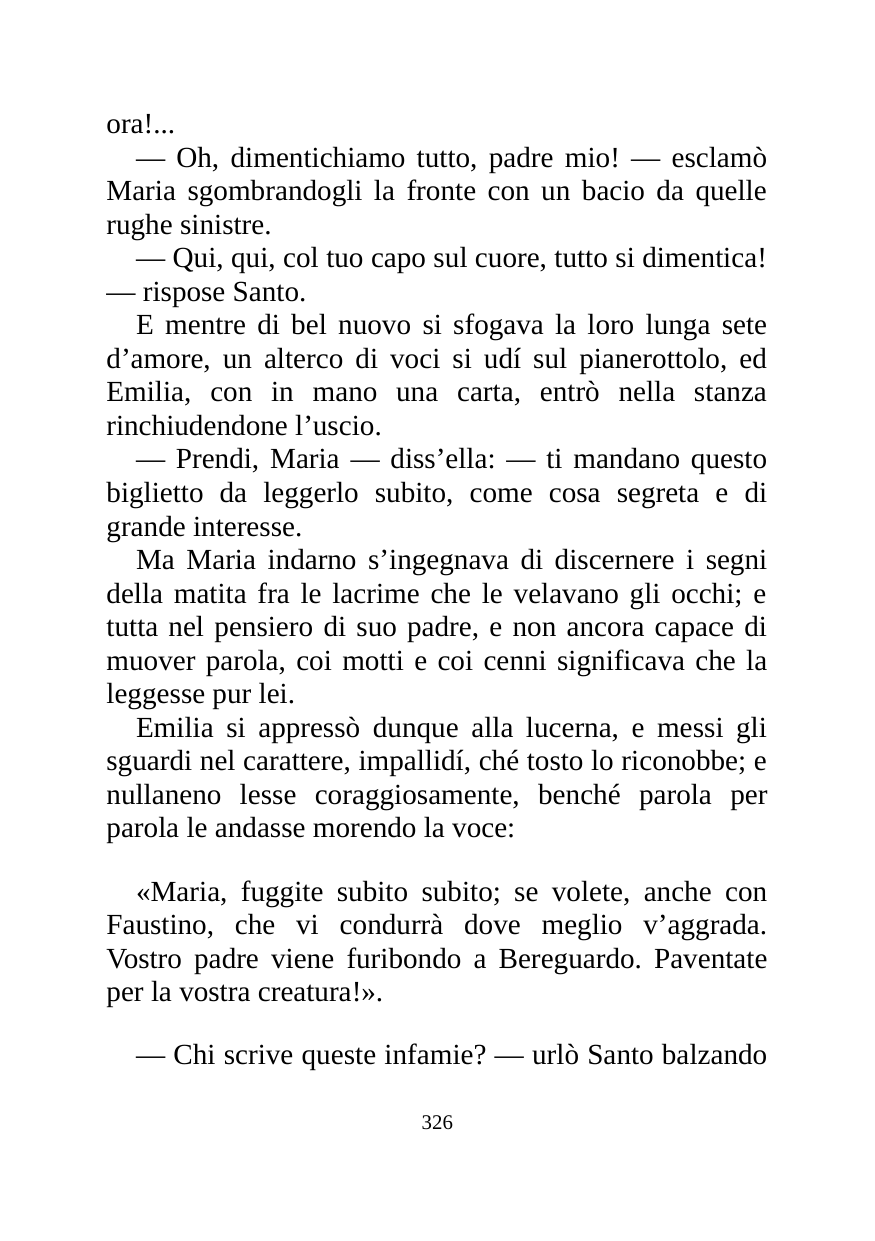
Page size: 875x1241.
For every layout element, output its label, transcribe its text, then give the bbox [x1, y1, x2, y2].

text E mentre di bel nuovo si sfogava la loro lunga sete d’amore, un alterco di voci si udí sul pianerottolo, ed Emilia, con in mano una carta, entrò nella stanza rinchiudendone l’uscio. [106, 307, 768, 442]
text — Prendi, Maria — diss’ella: — ti mandano questo biglietto da leggerlo subito, come cosa segreta e di grande interesse. [106, 442, 768, 542]
text Ma Maria indarno s’ingegnava di discernere i segni della matita fra le lacrime che le velavano gli occhi; e tutta nel pensiero di suo padre, e non ancora capace di muover parola, coi motti e coi cenni significava che la leggesse pur lei. [106, 542, 768, 710]
text — Chi scrive queste infamie? — urlò Santo balzando [106, 1037, 768, 1071]
text «Maria, fuggite subito subito; se volete, anche con Faustino, che vi condurrà dove meglio v’aggrada. Vostro padre viene furibondo a Bereguardo. Paventate per la vostra creatura!». [106, 874, 768, 1008]
text Emilia si appressò dunque alla lucerna, e messi gli sguardi nel carattere, impallidí, ché tosto lo riconobbe; e nullaneno lesse coraggiosamente, benché parola per parola le andasse morendo la voce: [106, 710, 768, 844]
text — Oh, dimentichiamo tutto, padre mio! — esclamò Maria sgombrandogli la fronte con un bacio da quelle rughe sinistre. [106, 140, 768, 240]
text ora!... [106, 106, 768, 140]
text — Qui, qui, col tuo capo sul cuore, tutto si dimentica! — rispose Santo. [106, 240, 768, 307]
